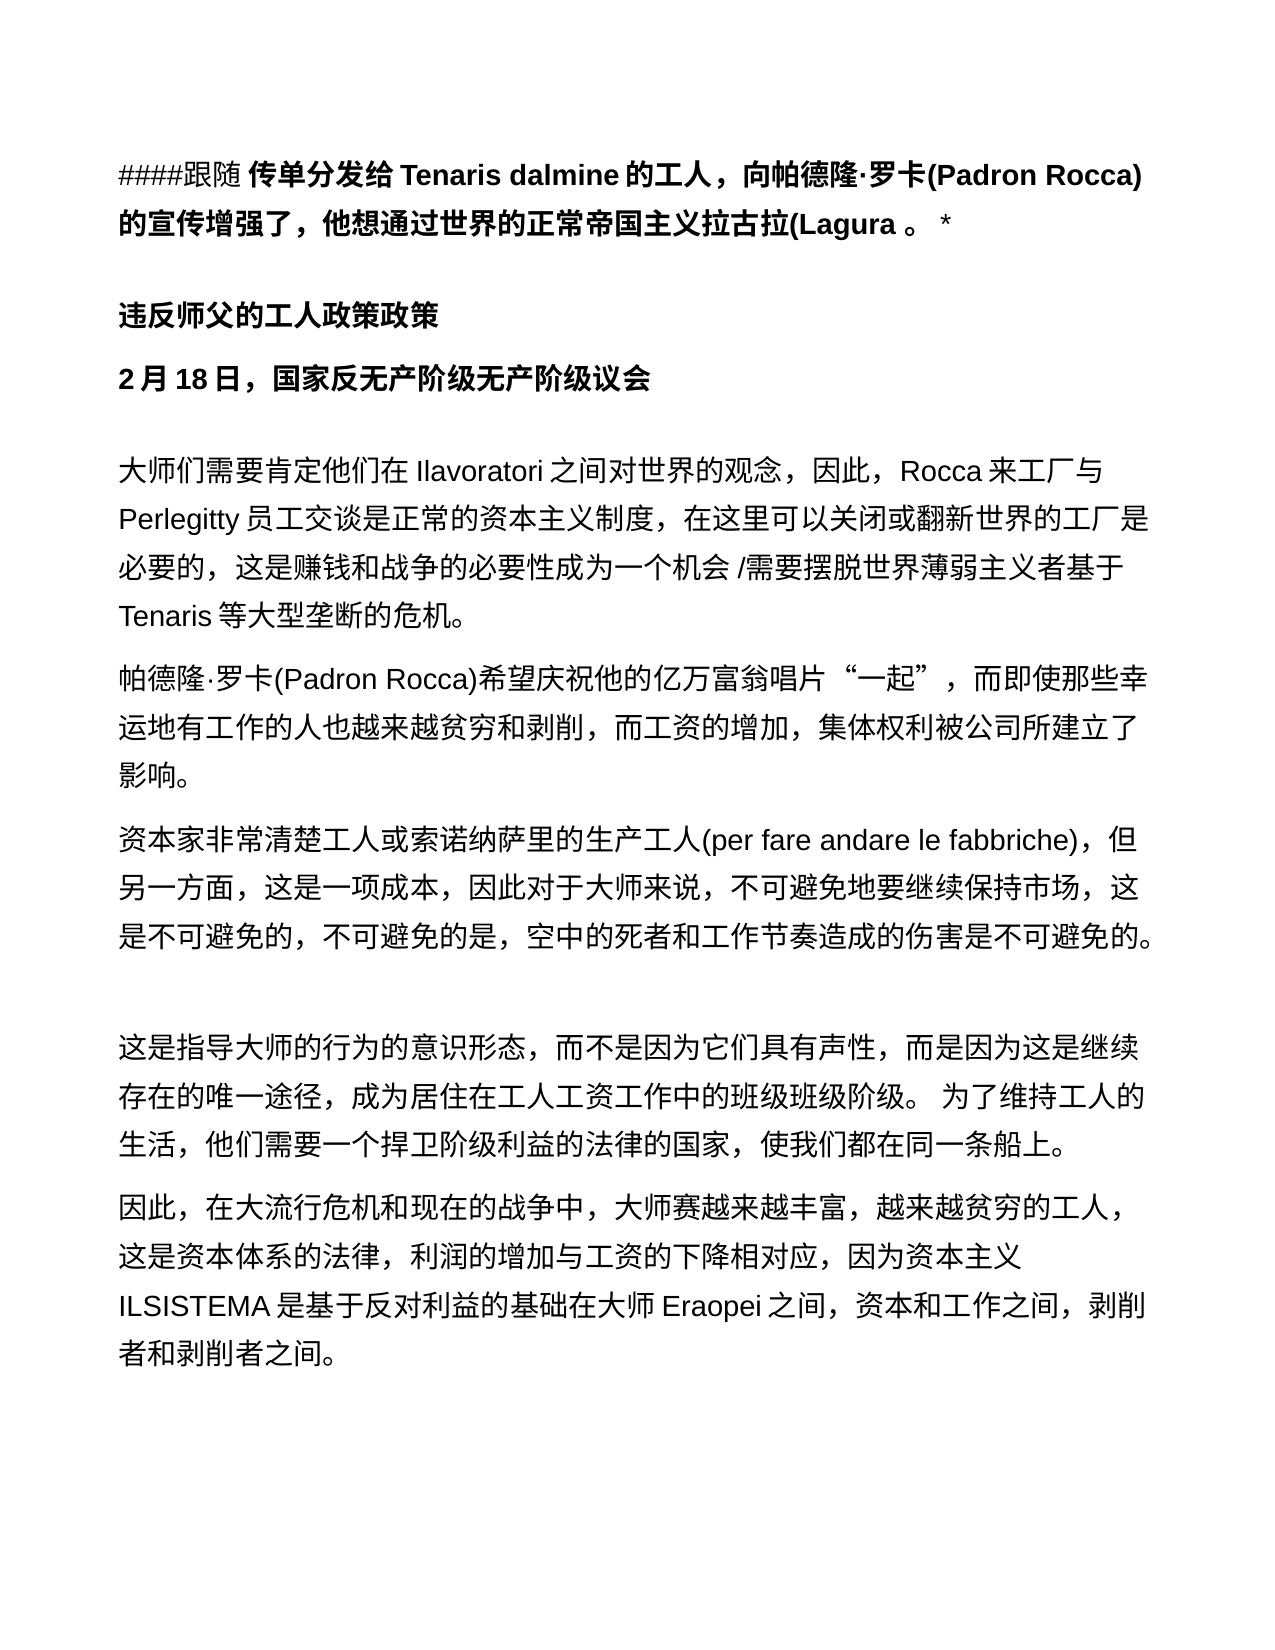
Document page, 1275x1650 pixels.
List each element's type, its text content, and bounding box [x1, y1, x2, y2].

text 帕德隆·罗卡(Padron Rocca)希望庆祝他的亿万富翁唱片“一起”，而即使那些幸运地有工作的人也越来越贫穷和剥削，而工资的增加，集体权利被公司所建立了影响。 [118, 656, 1157, 795]
text 2月18日，国家反无产阶级无产阶级议会 [118, 355, 1157, 397]
text 大师们需要肯定他们在Ilavoratori之间对世界的观念，因此，Rocca来工厂与Perlegitty员工交谈是正常的资本主义制度，在这里可以关闭或翻新世界的工厂是必要的，这是赚钱和战争的必要性成为一个机会 /需要摆脱世界薄弱主义者基于Tenaris等大型垄断的危机。 [118, 447, 1157, 635]
text 因此，在大流行危机和现在的战争中，大师赛越来越丰富，越来越贫穷的工人，这是资本体系的法律，利润的增加与工资的下降相对应，因为资本主义ILSISTEMA是基于反对利益的基础在大师Eraopei之间，资本和工作之间，剥削者和剥削者之间。 [118, 1185, 1157, 1373]
text 这是指导大师的行为的意识形态，而不是因为它们具有声性，而是因为这是继续存在的唯一途径，成为居住在工人工资工作中的班级班级阶级。 为了维持工人的生活，他们需要一个捍卫阶级利益的法律的国家，使我们都在同一条船上。 [118, 1025, 1157, 1164]
text 违反师父的工人政策政策 [118, 292, 1157, 334]
text 资本家非常清楚工人或索诺纳萨里的生产工人(per fare andare le fabbriche)，但另一方面，这是一项成本，因此对于大师来说，不可避免地要继续保持市场，这是不可避免的，不可避免的是，空中的死者和工作节奏造成的伤害是不可避免的。 [118, 816, 1157, 1004]
text ####跟随 传单分发给Tenaris dalmine的工人，向帕德隆·罗卡(Padron Rocca)的宣传增强了，他想通过世界的正常帝国主义拉古拉(Lagura 。 * [118, 152, 1157, 242]
